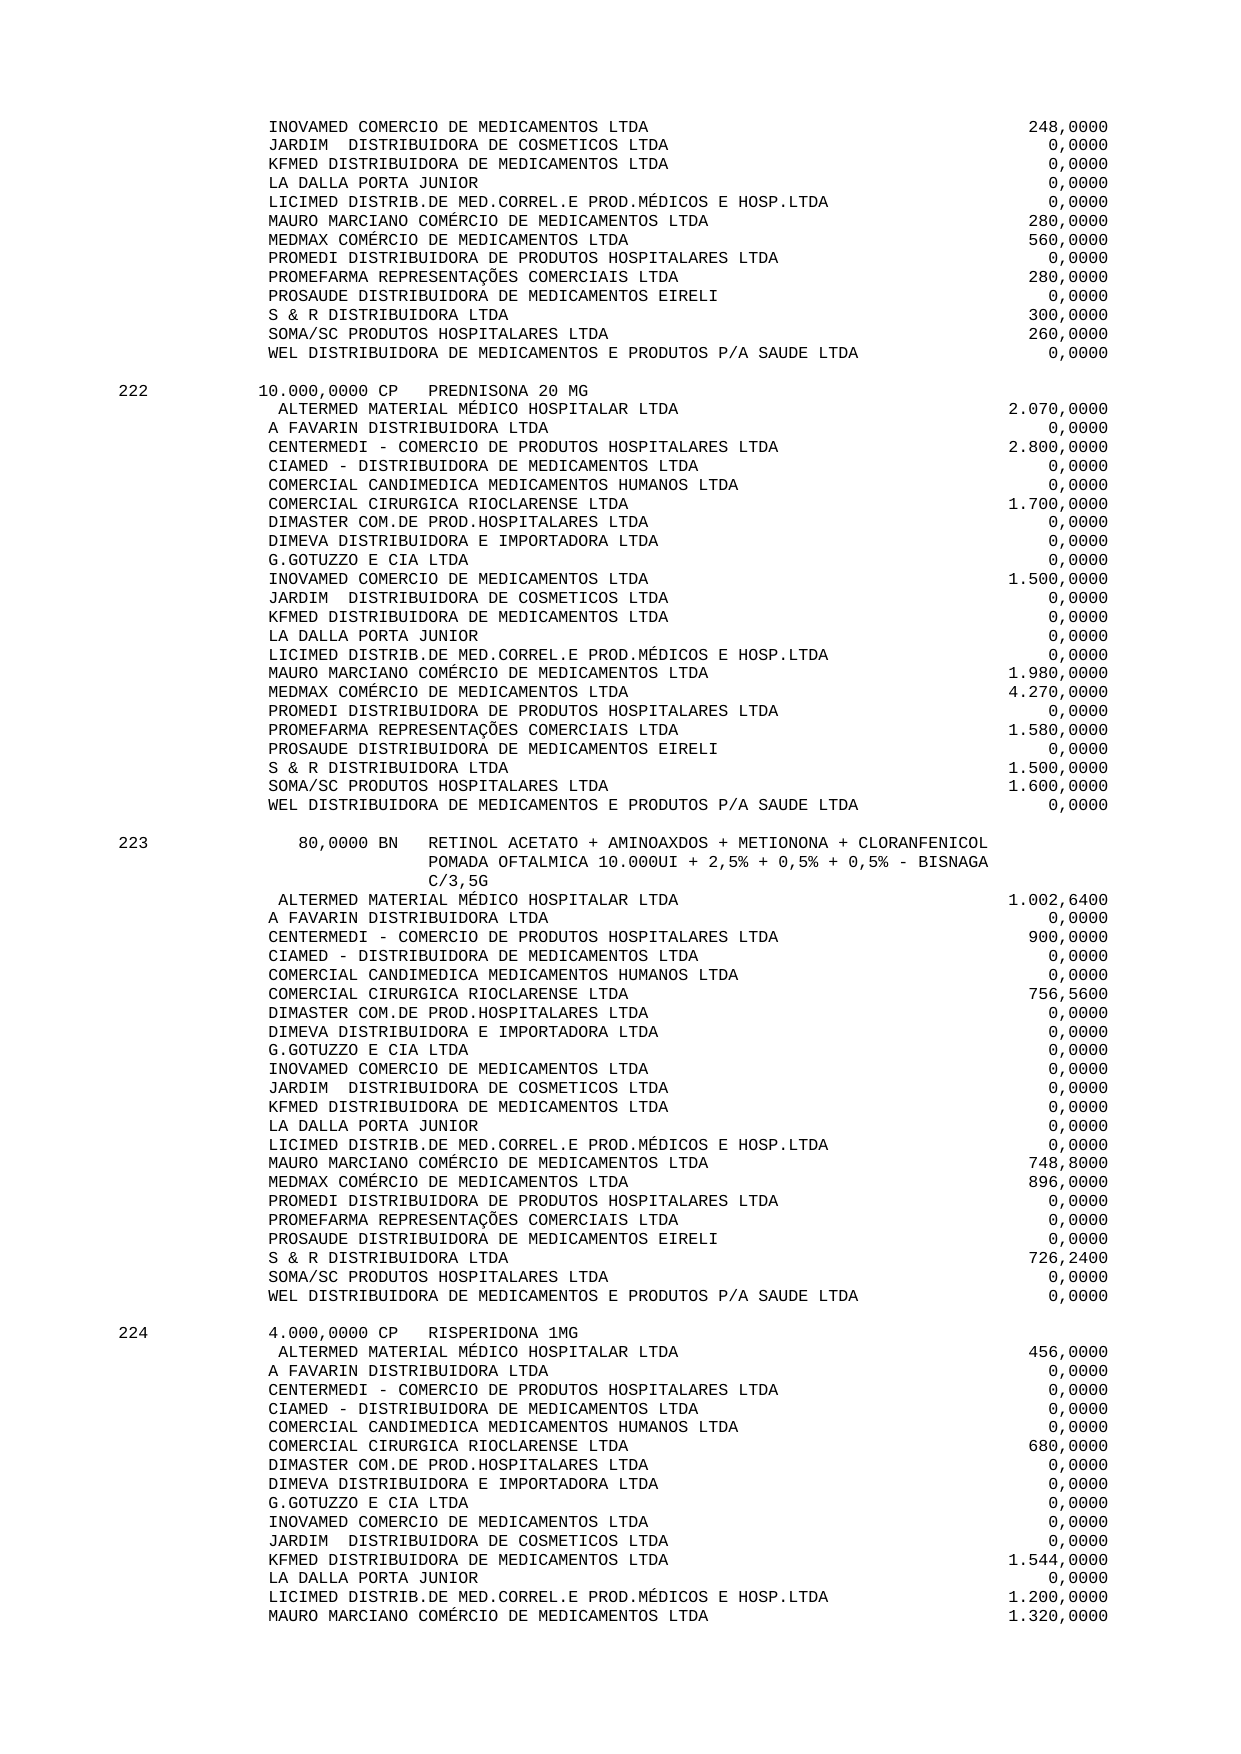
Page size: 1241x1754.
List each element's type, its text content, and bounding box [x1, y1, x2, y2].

text INOVAMED COMERCIO DE MEDICAMENTOS LTDA 248,0000 JARDIM DISTRIBUIDORA DE COSMETICOS LTDA 0,0000 KFMED DISTRIBUIDORA DE MEDICAMENTOS LTDA 0,0000 LA DALLA PORTA JUNIOR 0,0000 LICIMED DISTRIB.DE MED.CORREL.E PROD.MÉDICOS E HOSP.LTDA 0,0000 MAURO MARCIANO COMÉRCIO DE MEDICAMENTOS LTDA 280,0000 MEDMAX COMÉRCIO DE MEDICAMENTOS LTDA 560,0000 PROMEDI DISTRIBUIDORA DE PRODUTOS HOSPITALARES LTDA 0,0000 PROMEFARMA REPRESENTAÇÕES COMERCIAIS LTDA 280,0000 PROSAUDE DISTRIBUIDORA DE MEDICAMENTOS EIRELI 0,0000 S & R DISTRIBUIDORA LTDA 300,0000 SOMA/SC PRODUTOS HOSPITALARES LTDA 260,0000 WEL DISTRIBUIDORA DE MEDICAMENTOS E PRODUTOS P/A SAUDE LTDA 0,0000 222 10.000,0000 CP PREDNISONA 20 MG ALTERMED MATERIAL MÉDICO HOSPITALAR LTDA 2.070,0000 A FAVARIN DISTRIBUIDORA LTDA 0,0000 CENTERMEDI - COMERCIO DE PRODUTOS HOSPITALARES LTDA 2.800,0000 CIAMED - DISTRIBUIDORA DE MEDICAMENTOS LTDA 0,0000 COMERCIAL CANDIMEDICA MEDICAMENTOS HUMANOS LTDA 0,0000 COMERCIAL CIRURGICA RIOCLARENSE LTDA 1.700,0000 DIMASTER COM.DE PROD.HOSPITALARES LTDA 0,0000 DIMEVA DISTRIBUIDORA E IMPORTADORA LTDA 0,0000 G.GOTUZZO E CIA LTDA 0,0000 INOVAMED COMERCIO DE MEDICAMENTOS LTDA 1.500,0000 JARDIM DISTRIBUIDORA DE COSMETICOS LTDA 0,0000 KFMED DISTRIBUIDORA DE MEDICAMENTOS LTDA 0,0000 LA DALLA PORTA JUNIOR 0,0000 LICIMED DISTRIB.DE MED.CORREL.E PROD.MÉDICOS E HOSP.LTDA 0,0000 MAURO MARCIANO COMÉRCIO DE MEDICAMENTOS LTDA 1.980,0000 MEDMAX COMÉRCIO DE MEDICAMENTOS LTDA 4.270,0000 PROMEDI DISTRIBUIDORA DE PRODUTOS HOSPITALARES LTDA 0,0000 PROMEFARMA REPRESENTAÇÕES COMERCIAIS LTDA 1.580,0000 PROSAUDE DISTRIBUIDORA DE MEDICAMENTOS EIRELI 0,0000 S & R DISTRIBUIDORA LTDA 1.500,0000 SOMA/SC PRODUTOS HOSPITALARES LTDA 1.600,0000 WEL DISTRIBUIDORA DE MEDICAMENTOS E PRODUTOS P/A SAUDE LTDA 0,0000 223 80,0000 BN RETINOL ACETATO + AMINOAXDOS + METIONONA + CLORANFENICOL POMADA OFTALMICA 10.000UI + 2,5% + 0,5% + 0,5% - BISNAGA C/3,5G ALTERMED MATERIAL MÉDICO HOSPITALAR LTDA 1.002,6400 A FAVARIN DISTRIBUIDORA LTDA 0,0000 CENTERMEDI - COMERCIO DE PRODUTOS HOSPITALARES LTDA 900,0000 CIAMED - DISTRIBUIDORA DE MEDICAMENTOS LTDA 0,0000 COMERCIAL CANDIMEDICA MEDICAMENTOS HUMANOS LTDA 0,0000 COMERCIAL CIRURGICA RIOCLARENSE LTDA 756,5600 DIMASTER COM.DE PROD.HOSPITALARES LTDA 0,0000 DIMEVA DISTRIBUIDORA E IMPORTADORA LTDA 0,0000 G.GOTUZZO E CIA LTDA 0,0000 INOVAMED COMERCIO DE MEDICAMENTOS LTDA 0,0000 JARDIM DISTRIBUIDORA DE COSMETICOS LTDA 0,0000 KFMED DISTRIBUIDORA DE MEDICAMENTOS LTDA 0,0000 LA DALLA PORTA JUNIOR 0,0000 LICIMED DISTRIB.DE MED.CORREL.E PROD.MÉDICOS E HOSP.LTDA 0,0000 MAURO MARCIANO COMÉRCIO DE MEDICAMENTOS LTDA 748,8000 MEDMAX COMÉRCIO DE MEDICAMENTOS LTDA 896,0000 PROMEDI DISTRIBUIDORA DE PRODUTOS HOSPITALARES LTDA 0,0000 PROMEFARMA REPRESENTAÇÕES COMERCIAIS LTDA 0,0000 PROSAUDE DISTRIBUIDORA DE MEDICAMENTOS EIRELI 0,0000 S & R DISTRIBUIDORA LTDA 726,2400 SOMA/SC PRODUTOS HOSPITALARES LTDA 0,0000 WEL DISTRIBUIDORA DE MEDICAMENTOS E PRODUTOS P/A SAUDE LTDA 0,0000 224 4.000,0000 CP RISPERIDONA 1MG ALTERMED MATERIAL MÉDICO HOSPITALAR LTDA 456,0000 A FAVARIN DISTRIBUIDORA LTDA 0,0000 CENTERMEDI - COMERCIO DE PRODUTOS HOSPITALARES LTDA 0,0000 CIAMED - DISTRIBUIDORA DE MEDICAMENTOS LTDA 0,0000 COMERCIAL CANDIMEDICA MEDICAMENTOS HUMANOS LTDA 0,0000 COMERCIAL CIRURGICA RIOCLARENSE LTDA 680,0000 DIMASTER COM.DE PROD.HOSPITALARES LTDA 0,0000 DIMEVA DISTRIBUIDORA E IMPORTADORA LTDA 0,0000 G.GOTUZZO E CIA LTDA 0,0000 INOVAMED COMERCIO DE MEDICAMENTOS LTDA 0,0000 JARDIM DISTRIBUIDORA DE COSMETICOS LTDA 0,0000 KFMED DISTRIBUIDORA DE MEDICAMENTOS LTDA 1.544,0000 LA DALLA PORTA JUNIOR 0,0000 LICIMED DISTRIB.DE MED.CORREL.E PROD.MÉDICOS E HOSP.LTDA 1.200,0000 MAURO MARCIANO COMÉRCIO DE MEDICAMENTOS LTDA 1.320,0000 [118, 118, 1122, 1626]
